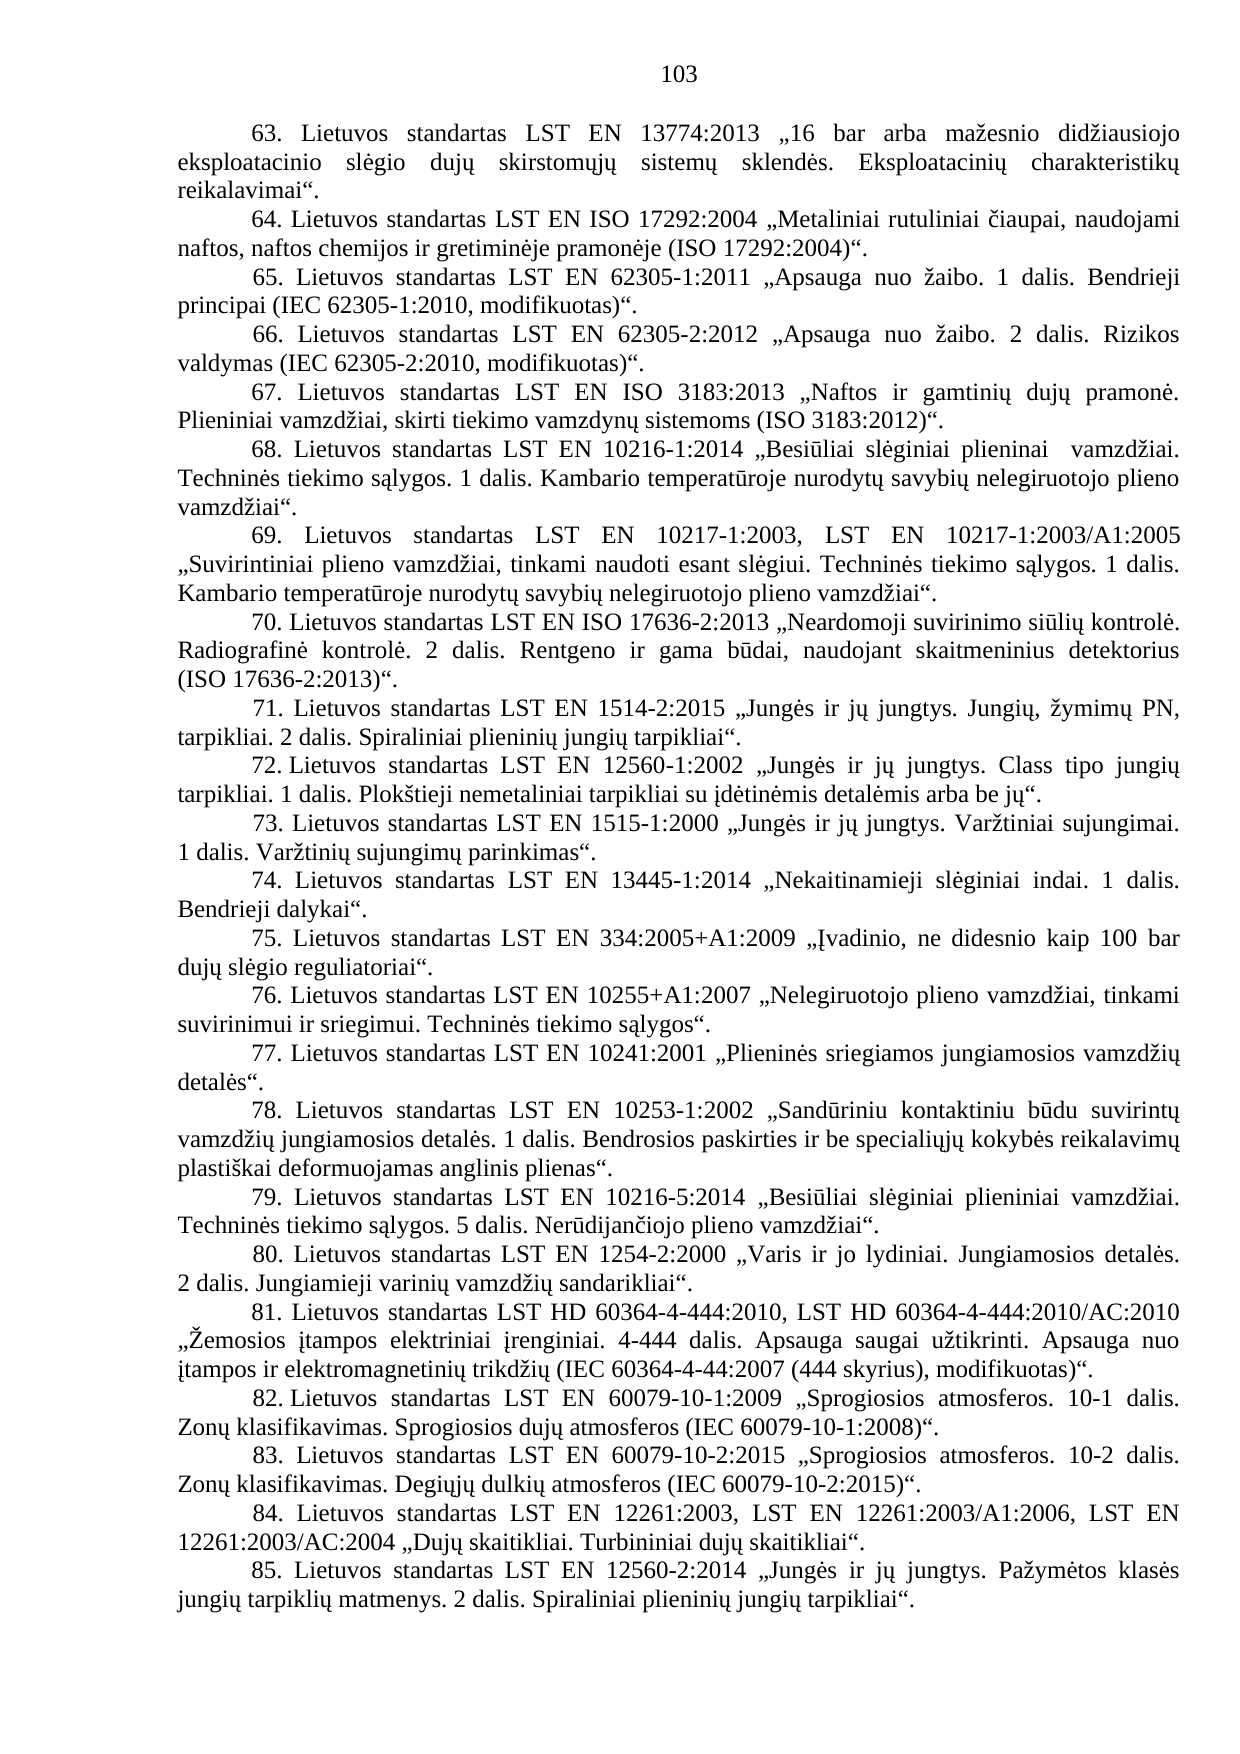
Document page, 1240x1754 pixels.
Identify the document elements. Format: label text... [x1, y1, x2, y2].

text 82. Lietuvos standartas LST EN 60079-10-1:2009 „Sprogiosios atmosferos. 10-1 dalis. Zonų klasifikavimas. Sprogiosios dujų atmosferos (IEC 60079-10-1:2008)“. [177, 1383, 1181, 1441]
text 64. Lietuvos standartas LST EN ISO 17292:2004 „Metaliniai rutuliniai čiaupai, naudojami naftos, naftos chemijos ir gretiminėje pramonėje (ISO 17292:2004)“. [177, 204, 1181, 262]
text 66. Lietuvos standartas LST EN 62305-2:2012 „Apsauga nuo žaibo. 2 dalis. Rizikos valdymas (IEC 62305-2:2010, modifikuotas)“. [177, 319, 1181, 377]
text 84. Lietuvos standartas LST EN 12261:2003, LST EN 12261:2003/A1:2006, LST EN 12261:2003/AC:2004 „Dujų skaitikliai. Turbininiai dujų skaitikliai“. [177, 1498, 1181, 1556]
text 72. Lietuvos standartas LST EN 12560-1:2002 „Jungės ir jų jungtys. Class tipo jungių tarpikliai. 1 dalis. Plokštieji nemetaliniai tarpikliai su įdėtinėmis detalėmis arba be jų“. [177, 751, 1181, 808]
text 79. Lietuvos standartas LST EN 10216-5:2014 „Besiūliai slėginiai plieniniai vamzdžiai. Techninės tiekimo sąlygos. 5 dalis. Nerūdijančiojo plieno vamzdžiai“. [177, 1182, 1181, 1239]
text 70. Lietuvos standartas LST EN ISO 17636-2:2013 „Neardomoji suvirinimo siūlių kontrolė. Radiografinė kontrolė. 2 dalis. Rentgeno ir gama būdai, naudojant skaitmeninius detektorius (ISO 17636-2:2013)“. [177, 607, 1181, 693]
text 75. Lietuvos standartas LST EN 334:2005+A1:2009 „Įvadinio, ne didesnio kaip 100 bar dujų slėgio reguliatoriai“. [177, 923, 1181, 981]
text 83. Lietuvos standartas LST EN 60079-10-2:2015 „Sprogiosios atmosferos. 10-2 dalis. Zonų klasifikavimas. Degiųjų dulkių atmosferos (IEC 60079-10-2:2015)“. [177, 1441, 1181, 1498]
text 78. Lietuvos standartas LST EN 10253-1:2002 „Sandūriniu kontaktiniu būdu suvirintų vamzdžių jungiamosios detalės. 1 dalis. Bendrosios paskirties ir be specialiųjų kokybės reikalavimų plastiškai deformuojamas anglinis plienas“. [177, 1096, 1181, 1182]
text 80. Lietuvos standartas LST EN 1254-2:2000 „Varis ir jo lydiniai. Jungiamosios detalės. 2 dalis. Jungiamieji varinių vamzdžių sandarikliai“. [177, 1239, 1181, 1297]
text 76. Lietuvos standartas LST EN 10255+A1:2007 „Nelegiruotojo plieno vamzdžiai, tinkami suvirinimui ir sriegimui. Techninės tiekimo sąlygos“. [177, 981, 1181, 1038]
text 69. Lietuvos standartas LST EN 10217-1:2003, LST EN 10217-1:2003/A1:2005 „Suvirintiniai plieno vamzdžiai, tinkami naudoti esant slėgiui. Techninės tiekimo sąlygos. 1 dalis. Kambario temperatūroje nurodytų savybių nelegiruotojo plieno vamzdžiai“. [177, 521, 1181, 607]
text 67. Lietuvos standartas LST EN ISO 3183:2013 „Naftos ir gamtinių dujų pramonė. Plieniniai vamzdžiai, skirti tiekimo vamzdynų sistemoms (ISO 3183:2012)“. [177, 377, 1181, 434]
text 77. Lietuvos standartas LST EN 10241:2001 „Plieninės sriegiamos jungiamosios vamzdžių detalės“. [177, 1038, 1181, 1096]
text 68. Lietuvos standartas LST EN 10216-1:2014 „Besiūliai slėginiai plieninai vamzdžiai. Techninės tiekimo sąlygos. 1 dalis. Kambario temperatūroje nurodytų savybių nelegiruotojo plieno vamzdžiai“. [177, 434, 1181, 521]
text 85. Lietuvos standartas LST EN 12560-2:2014 „Jungės ir jų jungtys. Pažymėtos klasės jungių tarpiklių matmenys. 2 dalis. Spiraliniai plieninių jungių tarpikliai“. [177, 1556, 1181, 1613]
text 65. Lietuvos standartas LST EN 62305-1:2011 „Apsauga nuo žaibo. 1 dalis. Bendrieji principai (IEC 62305-1:2010, modifikuotas)“. [177, 262, 1181, 319]
text 63. Lietuvos standartas LST EN 13774:2013 „16 bar arba mažesnio didžiausiojo eksploatacinio slėgio dujų skirstomųjų sistemų sklendės. Eksploatacinių charakteristikų reikalavimai“. [177, 118, 1181, 204]
text 74. Lietuvos standartas LST EN 13445-1:2014 „Nekaitinamieji slėginiai indai. 1 dalis. Bendrieji dalykai“. [177, 866, 1181, 923]
text 81. Lietuvos standartas LST HD 60364-4-444:2010, LST HD 60364-4-444:2010/AC:2010 „Žemosios įtampos elektriniai įrenginiai. 4-444 dalis. Apsauga saugai užtikrinti. Apsauga nuo įtampos ir elektromagnetinių trikdžių (IEC 60364-4-44:2007 (444 skyrius), modifikuotas)“. [177, 1297, 1181, 1383]
text 71. Lietuvos standartas LST EN 1514-2:2015 „Jungės ir jų jungtys. Jungių, žymimų PN, tarpikliai. 2 dalis. Spiraliniai plieninių jungių tarpikliai“. [177, 693, 1181, 751]
text 73. Lietuvos standartas LST EN 1515-1:2000 „Jungės ir jų jungtys. Varžtiniai sujungimai. 1 dalis. Varžtinių sujungimų parinkimas“. [177, 808, 1181, 866]
